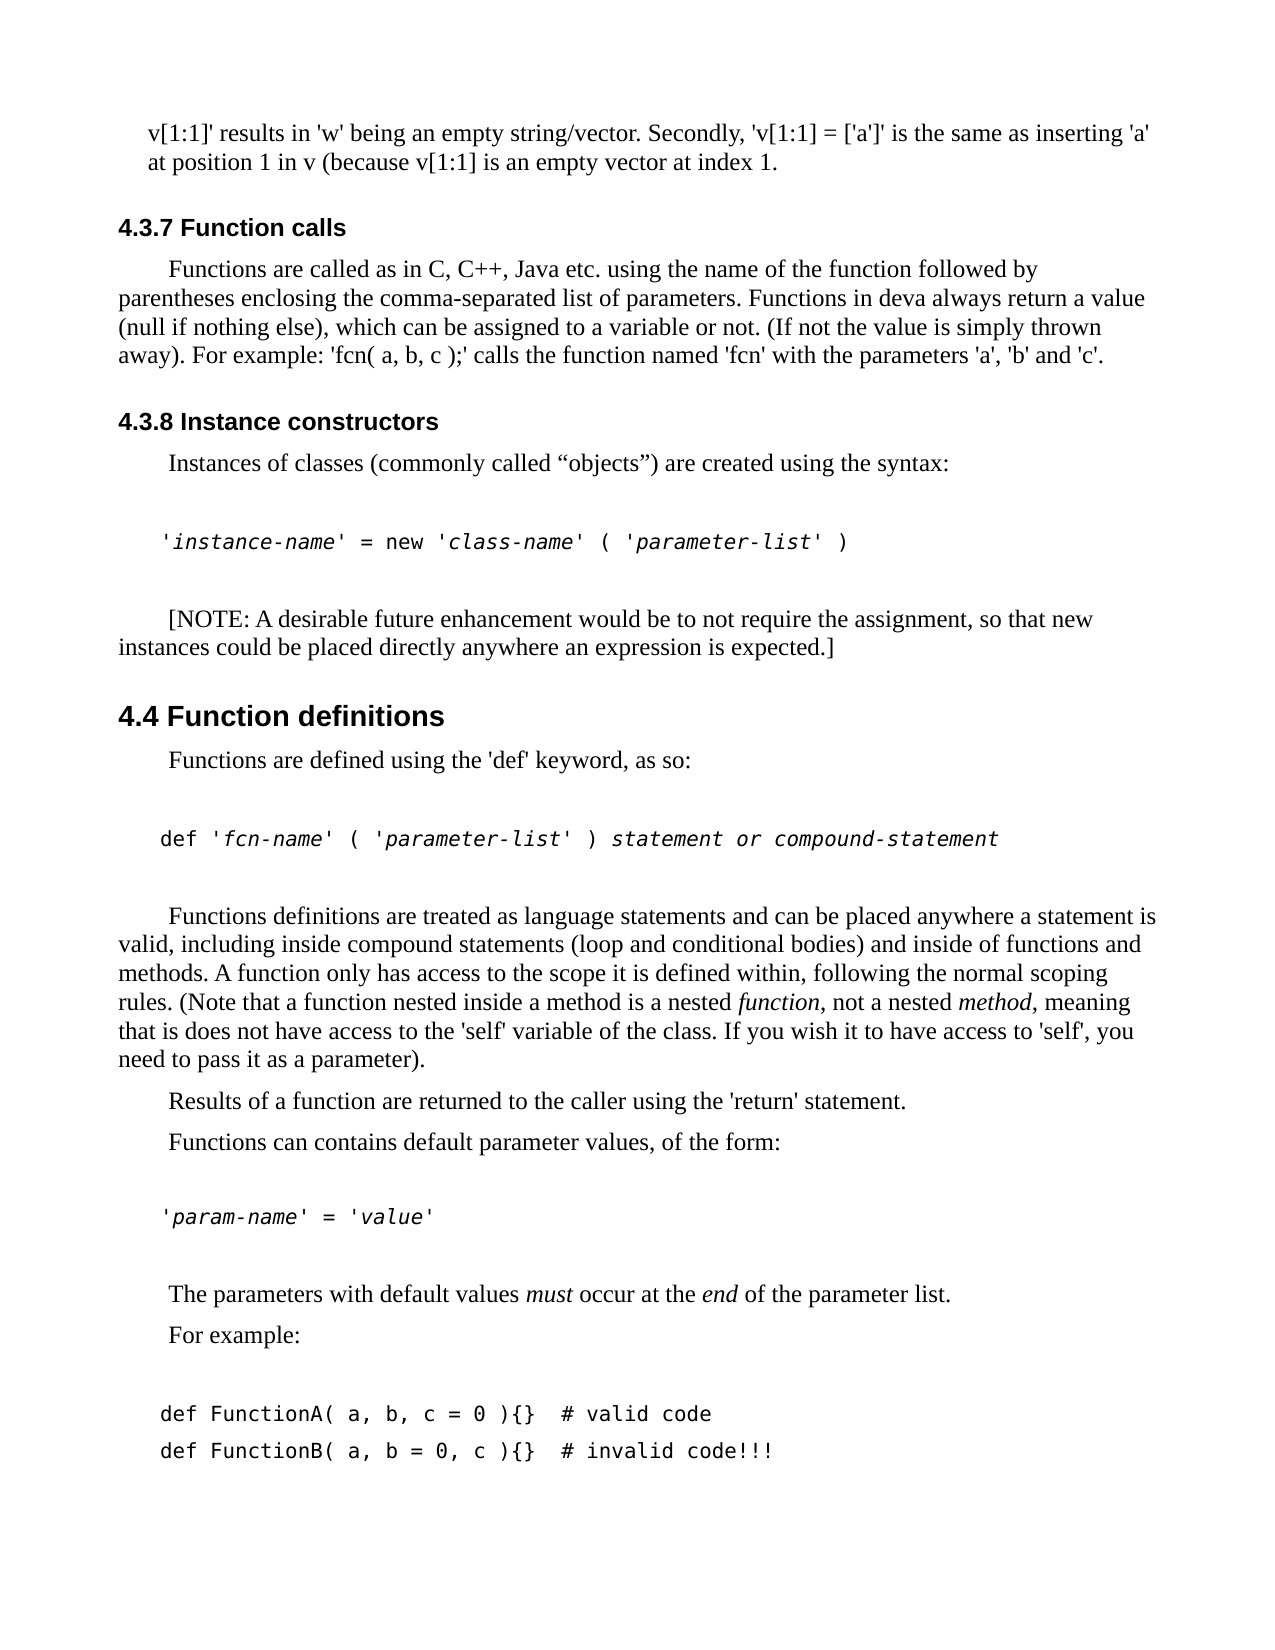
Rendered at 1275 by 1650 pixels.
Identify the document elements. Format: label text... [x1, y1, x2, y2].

text Instances of classes (commonly called “objects”) are created using the syntax: [118, 448, 1157, 476]
text Functions are defined using the 'def' keyword, as so: [118, 745, 1157, 773]
text Results of a function are returned to the caller using the 'return' statement. [118, 1086, 1157, 1114]
subtitle 4.3.7 Function calls [118, 213, 1157, 242]
text The parameters with default values must occur at the end of the parameter list. [118, 1279, 1157, 1307]
text 'param-name' = 'value' [118, 1205, 1157, 1229]
text Functions definitions are treated as language statements and can be placed anywhere a statement is valid, including inside compound statements (loop and conditional bodies) and inside of functions and methods. A function only has access to the scope it is defined within, following the normal scoping rules. (Note that a function nested inside a method is a nested function, not a nested method, meaning that is does not have access to the 'self' variable of the class. If you wish it to have access to 'self', you need to pass it as a parameter). [118, 901, 1157, 1073]
text def 'fcn-name' ( 'parameter-list' ) statement or compound-statement [118, 827, 1157, 852]
subtitle 4.4 Function definitions [118, 699, 1157, 732]
text Functions are called as in C, C++, Java etc. using the name of the function followed by parentheses enclosing the comma-separated list of parameters. Functions in deva always return a value (null if nothing else), which can be assigned to a variable or not. (If not the value is simply thrown away). For example: 'fcn( a, b, c );' calls the function named 'fcn' with the parameters 'a', 'b' and 'c'. [118, 254, 1157, 369]
subtitle 4.3.8 Instance constructors [118, 407, 1157, 435]
text For example: [118, 1320, 1157, 1349]
text [NOTE: A desirable future enhancement would be to not require the assignment, so that new instances could be placed directly anywhere an expression is expected.] [118, 604, 1157, 661]
text def FunctionA( a, b, c = 0 ){} # valid code [118, 1402, 1157, 1427]
text Functions can contains default parameter values, of the form: [118, 1127, 1157, 1156]
text v[1:1]' results in 'w' being an empty string/vector. Secondly, 'v[1:1] = ['a']' is the same as inserting 'a' at position 1 in v (because v[1:1] is an empty vector at index 1. [148, 118, 1157, 176]
text 'instance-name' = new 'class-name' ( 'parameter-list' ) [118, 530, 1157, 554]
text def FunctionB( a, b = 0, c ){} # invalid code!!! [118, 1439, 1157, 1463]
